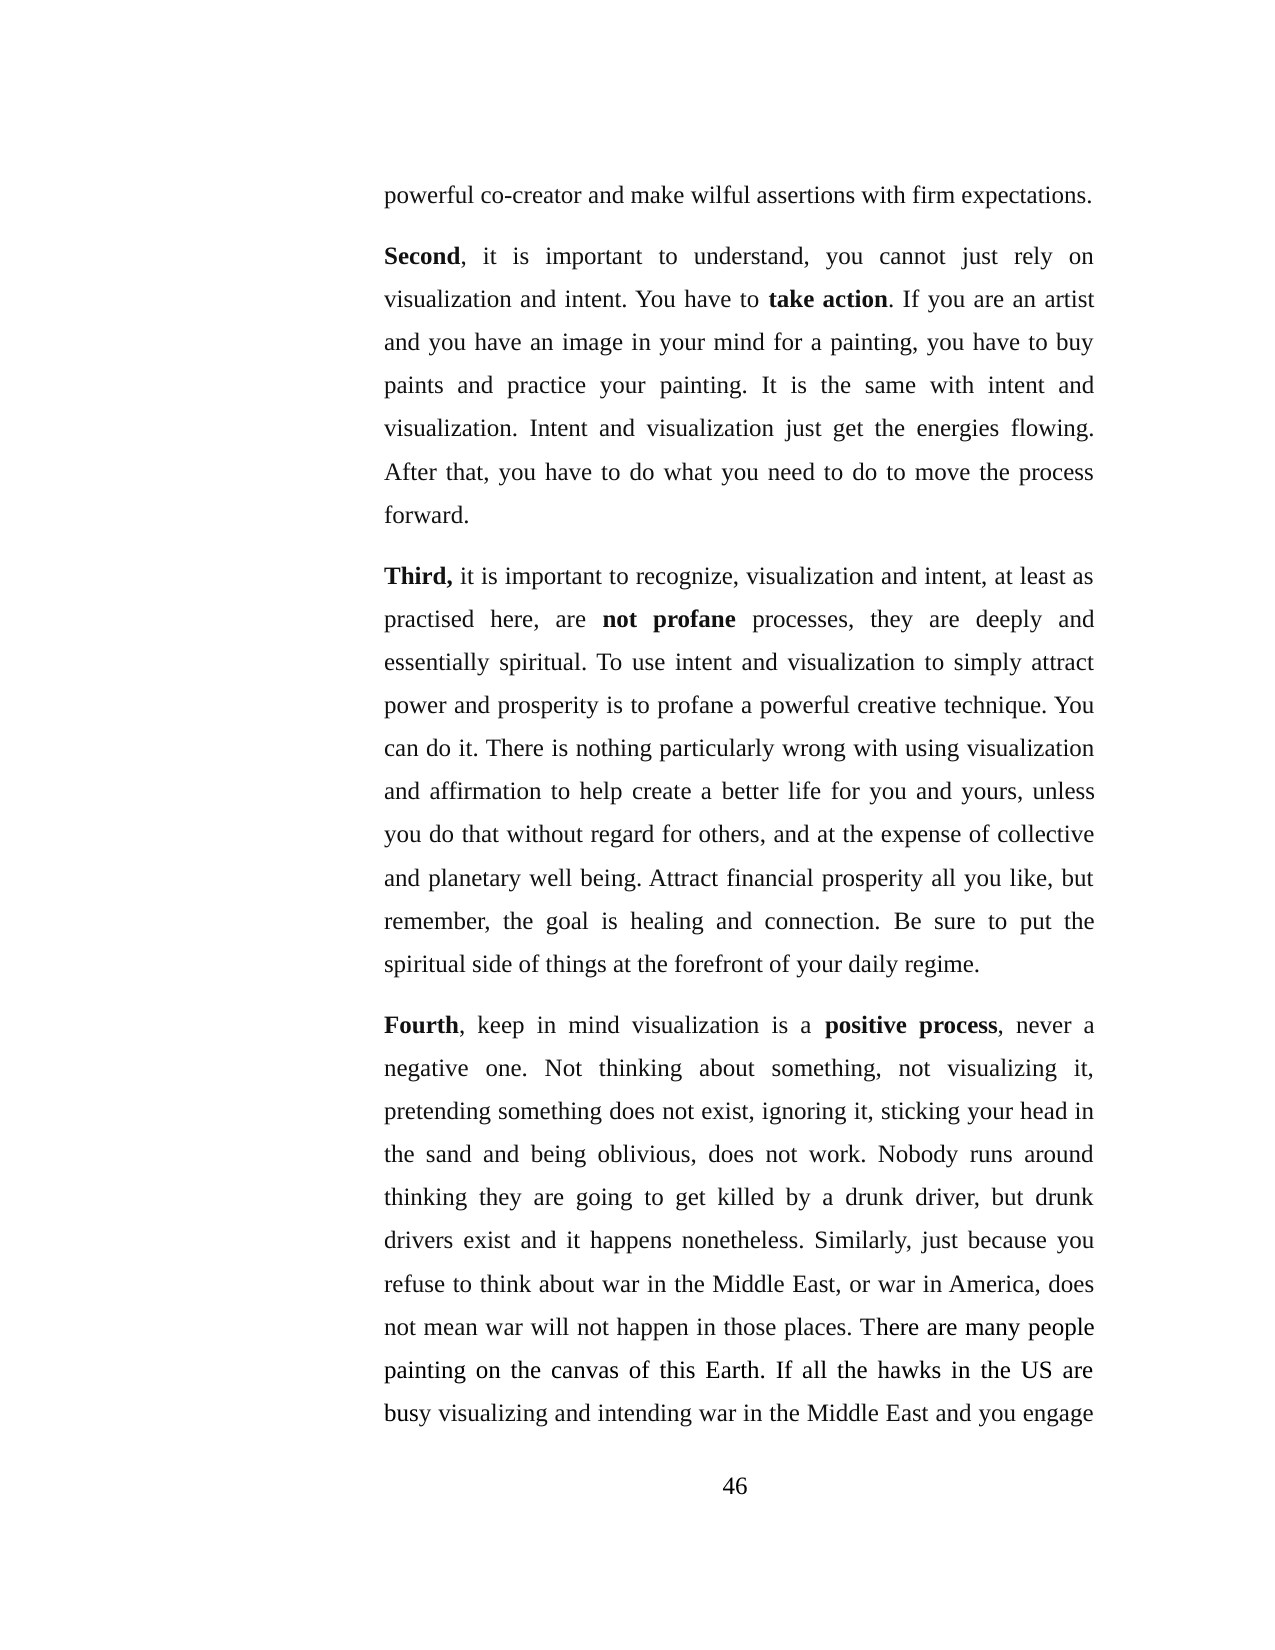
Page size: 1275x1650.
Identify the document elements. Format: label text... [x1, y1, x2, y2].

text Third, it is important to recognize, visualization and intent, at least as practised here, are not profane processes, they are deeply and essentially spiritual. To use intent and visualization to simply attract power and prosperity is to profane a powerful creative technique. You can do it. There is nothing particularly wrong with using visualization and affirmation to help create a better life for you and yours, unless you do that without regard for others, and at the expense of collective and planetary well being. Attract financial prosperity all you like, but remember, the goal is healing and connection. Be sure to put the spiritual side of things at the forefront of your daily regime. [384, 561, 1095, 978]
text Fourth, keep in mind visualization is a positive process, never a negative one. Not thinking about something, not visualizing it, pretending something does not exist, ignoring it, sticking your head in the sand and being oblivious, does not work. Nobody runs around thinking they are going to get killed by a drunk driver, but drunk drivers exist and it happens nonetheless. Similarly, just because you refuse to think about war in the Middle East, or war in America, does not mean war will not happen in those places. There are many people painting on the canvas of this Earth. If all the hawks in the US are busy visualizing and intending war in the Middle East and you engage [384, 1010, 1095, 1427]
text powerful co-creator and make wilful assertions with firm expectations. [384, 180, 1095, 209]
text Second, it is important to understand, you cannot just rely on visualization and intent. You have to take action. If you are an artist and you have an image in your mind for a painting, you have to buy paints and practice your painting. It is the same with intent and visualization. Intent and visualization just get the energies flowing. After that, you have to do what you need to do to move the process forward. [384, 241, 1095, 528]
